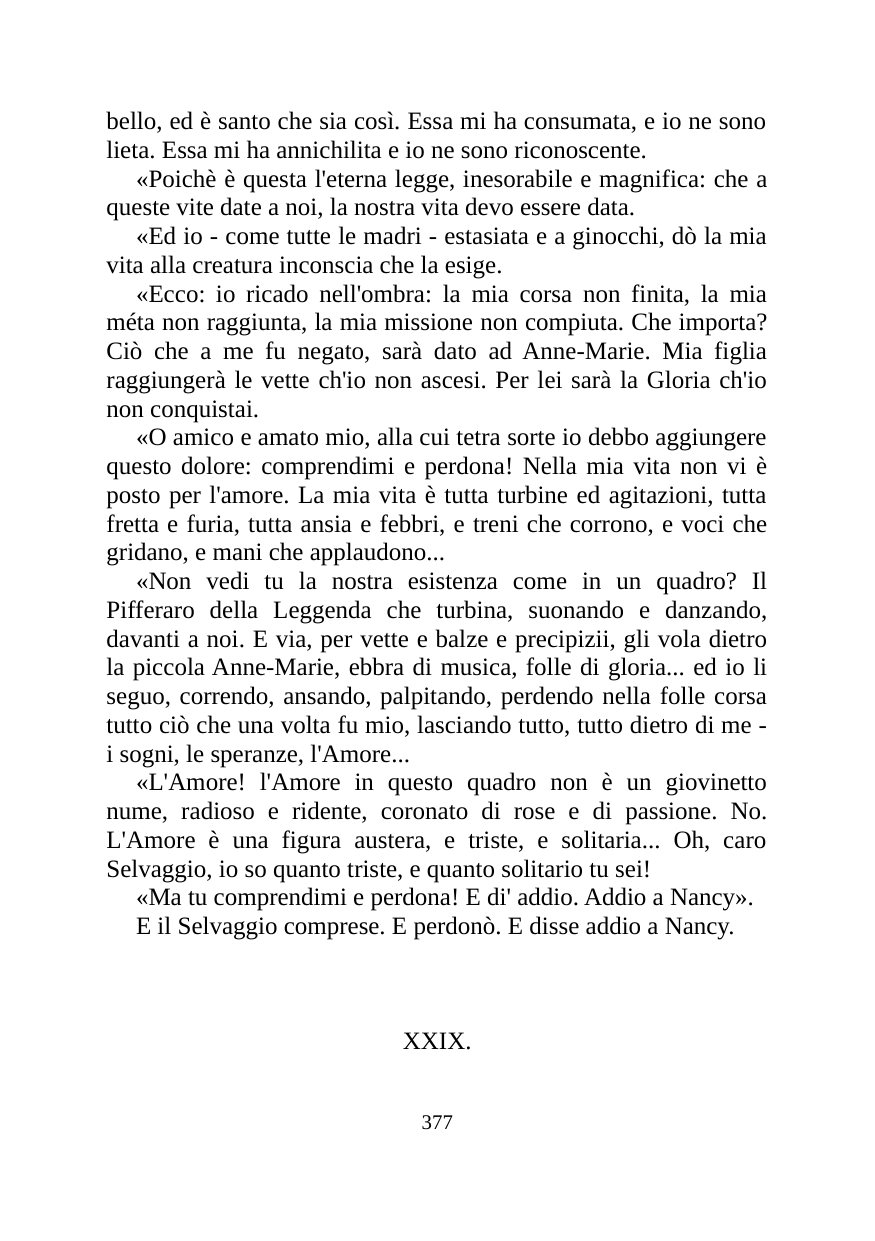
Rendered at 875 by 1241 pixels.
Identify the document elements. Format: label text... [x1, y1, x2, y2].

text «Ecco: io ricado nell'ombra: la mia corsa non finita, la mia méta non raggiunta, la mia missione non compiuta. Che importa? Ciò che a me fu negato, sarà dato ad Anne-Marie. Mia figlia raggiungerà le vette ch'io non ascesi. Per lei sarà la Gloria ch'io non conquistai. [106, 279, 768, 422]
text «O amico e amato mio, alla cui tetra sorte io debbo aggiungere questo dolore: comprendimi e perdona! Nella mia vita non vi è posto per l'amore. La mia vita è tutta turbine ed agitazioni, tutta fretta e furia, tutta ansia e febbri, e treni che corrono, e voci che gridano, e mani che applaudono... [106, 422, 768, 566]
text E il Selvaggio comprese. E perdonò. E disse addio a Nancy. [106, 911, 768, 940]
text «Ed io - come tutte le madri - estasiata e a ginocchi, dò la mia vita alla creatura inconscia che la esige. [106, 221, 768, 279]
text «Ma tu comprendimi e perdona! E di' addio. Addio a Nancy». [106, 882, 768, 911]
text «Non vedi tu la nostra esistenza come in un quadro? Il Pifferaro della Leggenda che turbina, suonando e danzando, davanti a noi. E via, per vette e balze e precipizii, gli vola dietro la piccola Anne-Marie, ebbra di musica, folle di gloria... ed io li seguo, correndo, ansando, palpitando, perdendo nella folle corsa tutto ciò che una volta fu mio, lasciando tutto, tutto dietro di me - i sogni, le speranze, l'Amore... [106, 566, 768, 767]
text «Poichè è questa l'eterna legge, inesorabile e magnifica: che a queste vite date a noi, la nostra vita devo essere data. [106, 164, 768, 221]
text «L'Amore! l'Amore in questo quadro non è un giovinetto nume, radioso e ridente, coronato di rose e di passione. No. L'Amore è una figura austera, e triste, e solitaria... Oh, caro Selvaggio, io so quanto triste, e quanto solitario tu sei! [106, 767, 768, 882]
text XXIX. [106, 1026, 768, 1055]
text bello, ed è santo che sia così. Essa mi ha consumata, e io ne sono lieta. Essa mi ha annichilita e io ne sono riconoscente. [106, 106, 768, 164]
